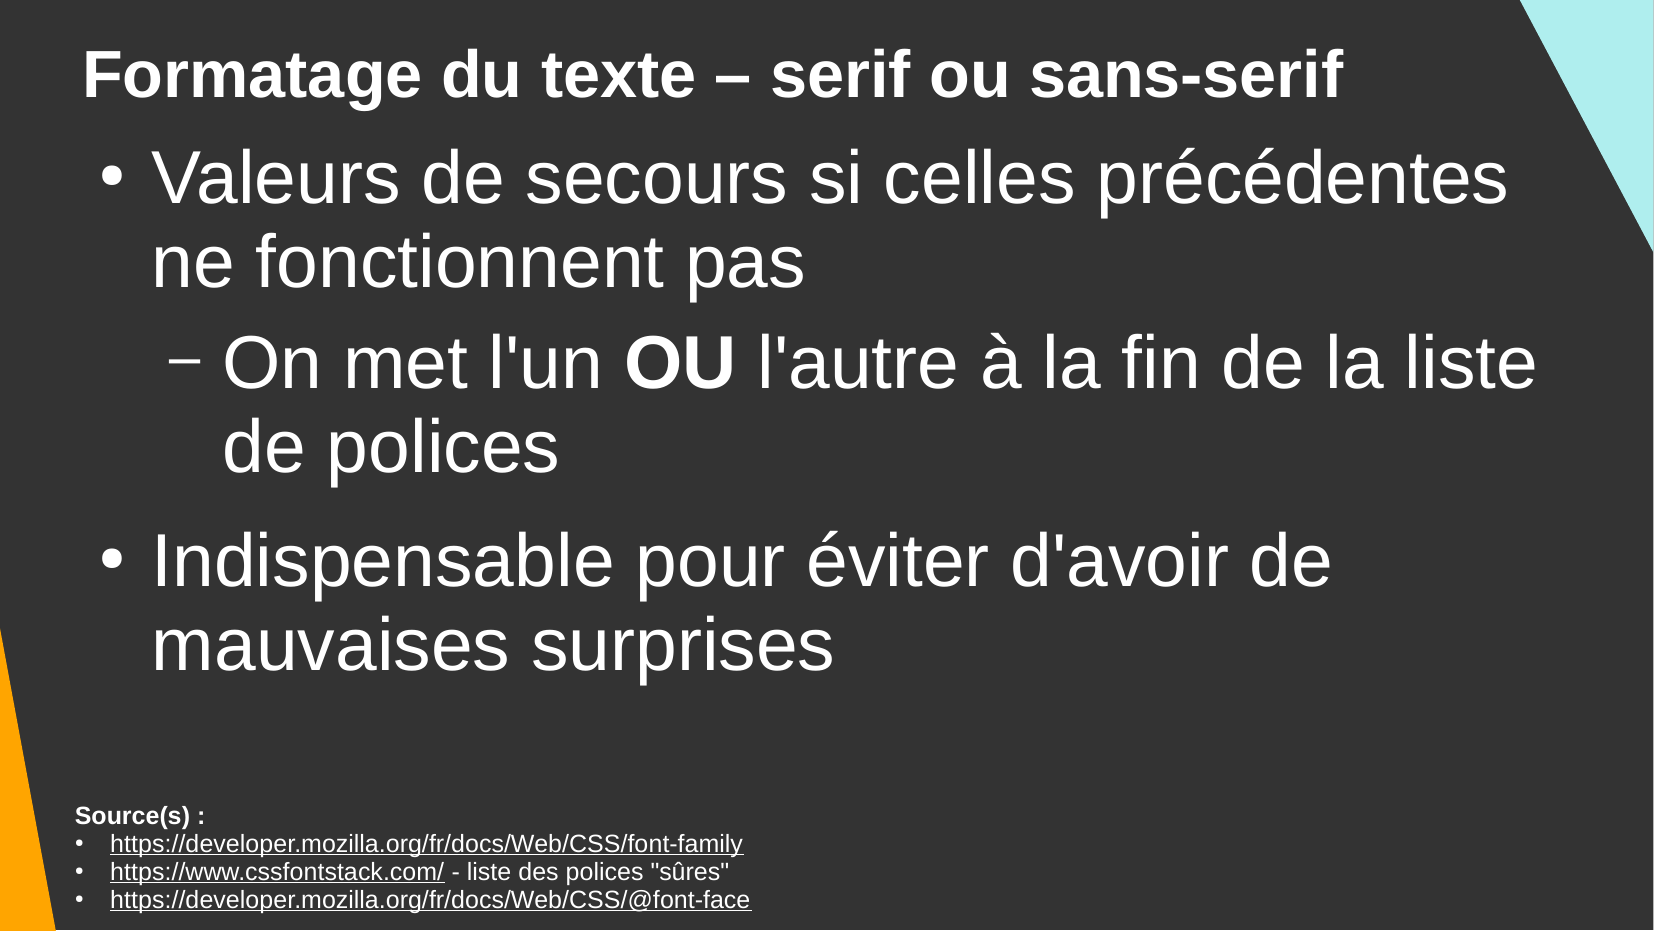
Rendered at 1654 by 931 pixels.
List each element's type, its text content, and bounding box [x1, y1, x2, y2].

text_box Source(s) : https://developer.mozilla.org/fr/docs/Web/CSS/font-family https://www.cssfontstack.com/ - liste des polices "sûres" https://developer.mozilla.org/fr/docs/Web/CSS/@font-face [60, 794, 1546, 931]
text_box [0, 628, 56, 931]
title Formatage du texte – serif ou sans-serif [82, 37, 1571, 114]
text_box [1519, 0, 1654, 254]
list Valeurs de secours si celles précédentes ne fonctionnent pas On met l'un OU l'autre à la fin de la liste de polices Indispensable pour éviter d'avoir de mauvaises surprises [80, 135, 1605, 753]
